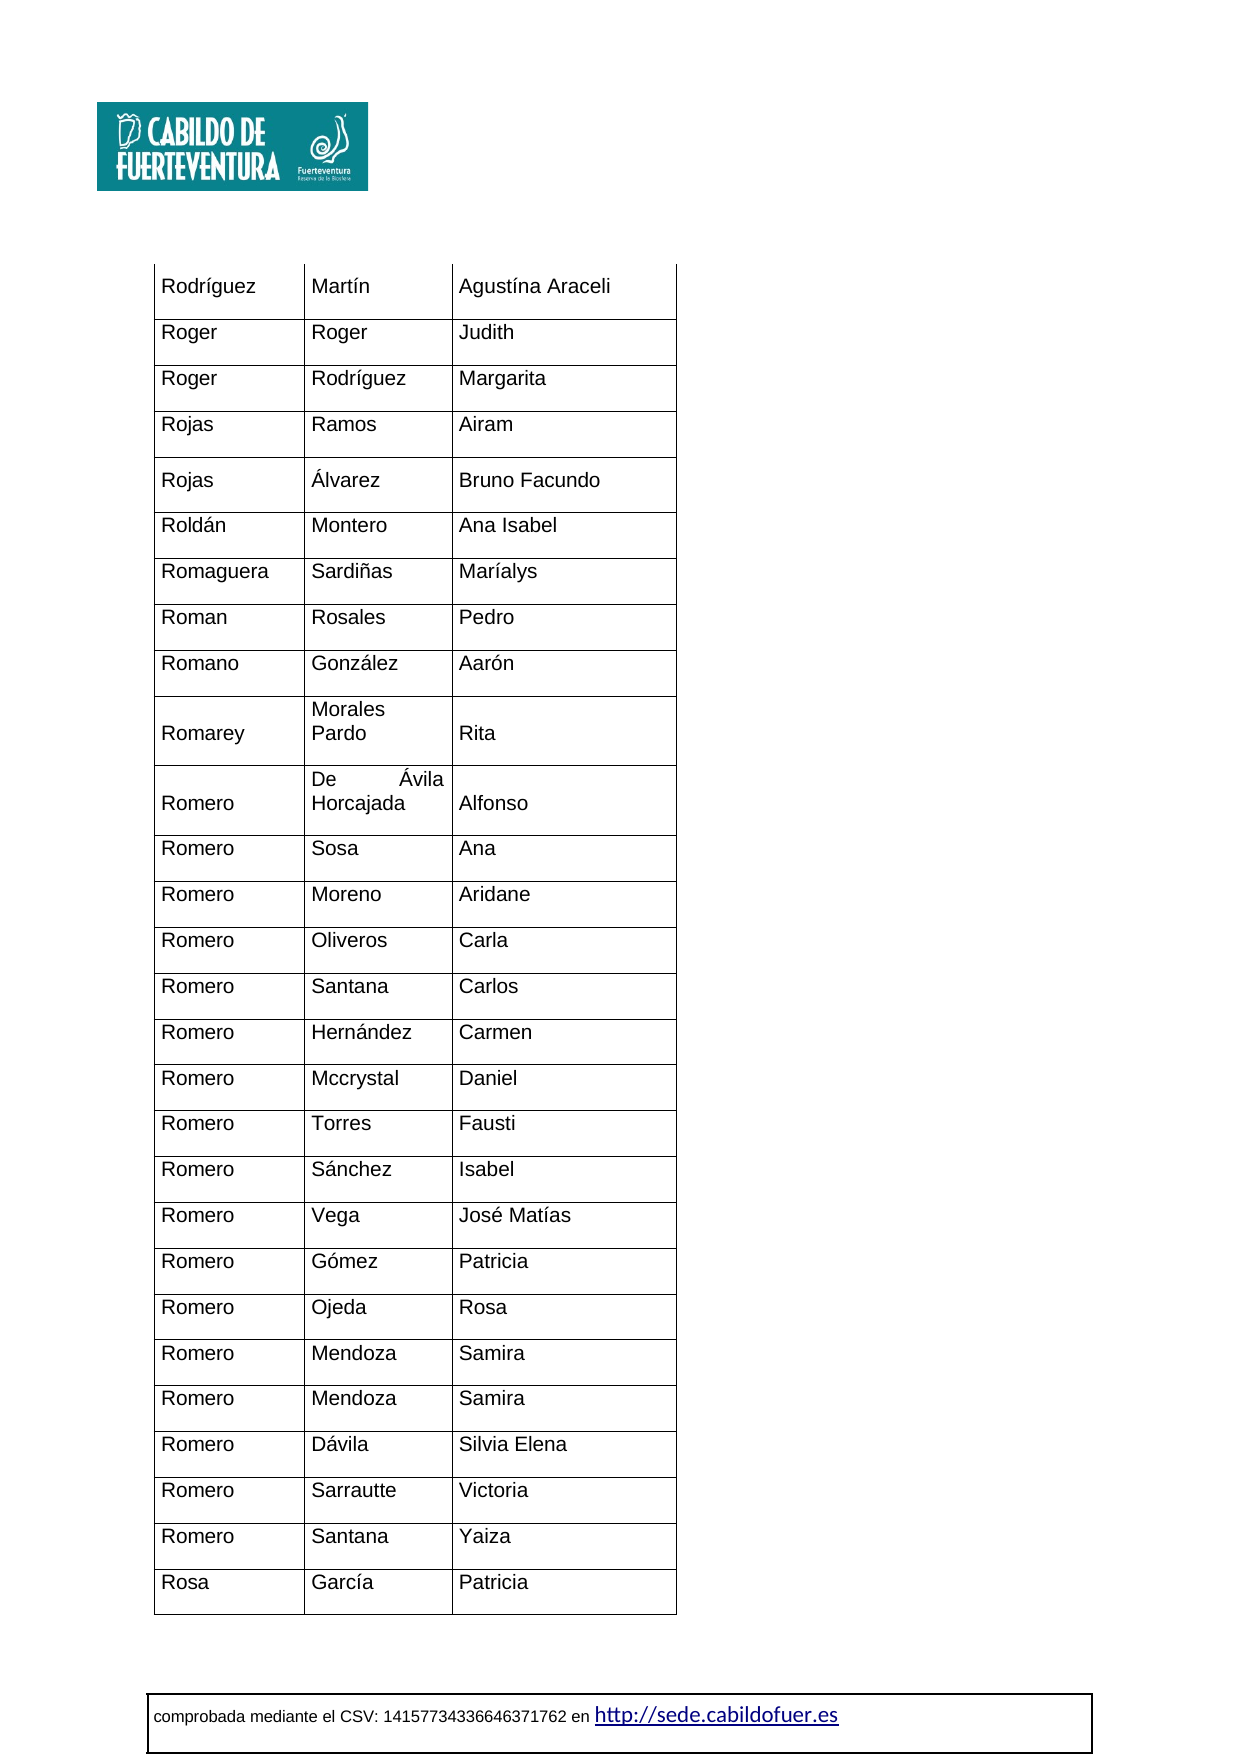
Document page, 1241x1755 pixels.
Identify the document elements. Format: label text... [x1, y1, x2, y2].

table_cell Sardiñas [305, 559, 452, 604]
table_cell Bruno Facundo [453, 458, 676, 512]
table_cell Rosa [453, 1295, 676, 1339]
table_cell Morales Pardo [305, 697, 452, 765]
table_header Martín [305, 264, 452, 319]
table_cell Yaiza [453, 1524, 676, 1568]
table_cell Judith [453, 320, 676, 365]
table_cell De Ávila Horcajada [305, 766, 452, 835]
table_header Rodríguez [155, 264, 304, 319]
table_cell Romero [155, 1340, 304, 1385]
table_cell Margarita [453, 366, 676, 411]
table_cell Romero [155, 1157, 304, 1202]
table_cell Romero [155, 1203, 304, 1248]
table_cell Romaguera [155, 559, 304, 604]
table_cell Sánchez [305, 1157, 452, 1202]
table_cell Alfonso [453, 766, 676, 835]
table_cell Carmen [453, 1020, 676, 1064]
table_cell Airam [453, 412, 676, 457]
table_cell Romero [155, 974, 304, 1018]
table_cell García [305, 1570, 452, 1614]
table_cell Aridane [453, 882, 676, 927]
table_cell Álvarez [305, 458, 452, 512]
table_cell Hernández [305, 1020, 452, 1064]
table_cell Romero [155, 1065, 304, 1110]
table_cell Romero [155, 1432, 304, 1477]
table_cell Gómez [305, 1249, 452, 1293]
table_cell Carla [453, 928, 676, 973]
table_cell Roman [155, 605, 304, 650]
table_cell Roldán [155, 513, 304, 558]
table_cell Samira [453, 1386, 676, 1431]
table_cell Fausti [453, 1111, 676, 1156]
table_cell Torres [305, 1111, 452, 1156]
table_cell Montero [305, 513, 452, 558]
table_cell Oliveros [305, 928, 452, 973]
table_cell Romero [155, 928, 304, 973]
table_cell Aarón [453, 651, 676, 696]
table_cell Patricia [453, 1570, 676, 1614]
table_cell Vega [305, 1203, 452, 1248]
table_cell Sosa [305, 836, 452, 881]
table_cell Silvia Elena [453, 1432, 676, 1477]
table_cell Sarrautte [305, 1478, 452, 1523]
table_cell Mendoza [305, 1340, 452, 1385]
table_cell Ojeda [305, 1295, 452, 1339]
table_cell González [305, 651, 452, 696]
table_cell Roger [155, 366, 304, 411]
table_cell Romero [155, 1524, 304, 1568]
table_cell Carlos [453, 974, 676, 1018]
table_cell Romero [155, 766, 304, 835]
table_cell José Matías [453, 1203, 676, 1248]
table_cell Mccrystal [305, 1065, 452, 1110]
table_cell Victoria [453, 1478, 676, 1523]
table_cell Romero [155, 1020, 304, 1064]
table_cell Isabel [453, 1157, 676, 1202]
table_cell Daniel [453, 1065, 676, 1110]
table_cell Santana [305, 1524, 452, 1568]
table_cell Roger [155, 320, 304, 365]
table_cell Dávila [305, 1432, 452, 1477]
table_cell Romero [155, 1295, 304, 1339]
table_cell Ramos [305, 412, 452, 457]
table_cell Romero [155, 1111, 304, 1156]
table_cell Maríalys [453, 559, 676, 604]
table_cell Romero [155, 1386, 304, 1431]
table_header Agustína Araceli [453, 264, 676, 319]
table_cell Romero [155, 882, 304, 927]
table_cell Romero [155, 1249, 304, 1293]
table_cell Romero [155, 1478, 304, 1523]
table_cell Santana [305, 974, 452, 1018]
table_cell Moreno [305, 882, 452, 927]
table_cell Ana Isabel [453, 513, 676, 558]
table_cell Romero [155, 836, 304, 881]
table_cell Romarey [155, 697, 304, 765]
table_cell Rodríguez [305, 366, 452, 411]
table_cell Rita [453, 697, 676, 765]
table_cell Patricia [453, 1249, 676, 1293]
table_cell Rojas [155, 458, 304, 512]
table_cell Romano [155, 651, 304, 696]
table_cell Pedro [453, 605, 676, 650]
table_cell Roger [305, 320, 452, 365]
table_cell Mendoza [305, 1386, 452, 1431]
table_cell Samira [453, 1340, 676, 1385]
table_cell Rosales [305, 605, 452, 650]
table_cell Rojas [155, 412, 304, 457]
table_cell Rosa [155, 1570, 304, 1614]
table_cell Ana [453, 836, 676, 881]
